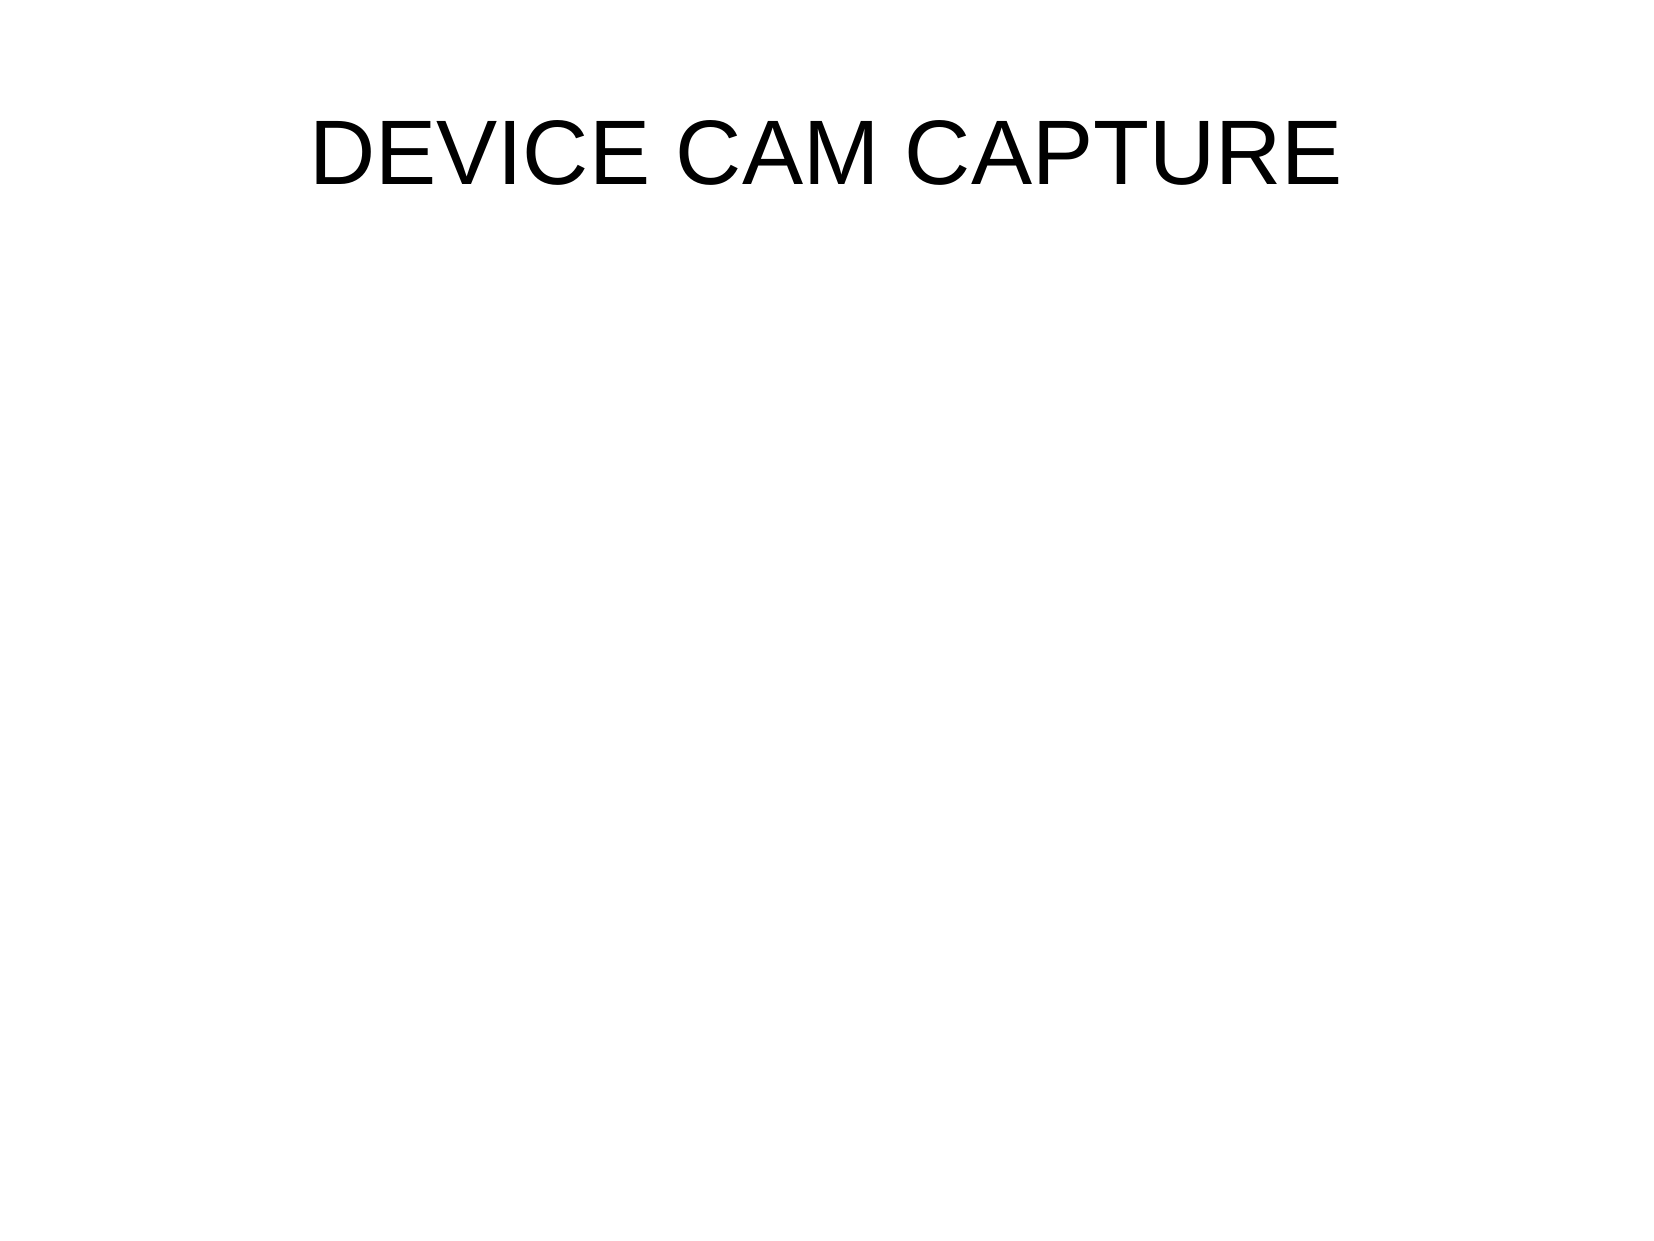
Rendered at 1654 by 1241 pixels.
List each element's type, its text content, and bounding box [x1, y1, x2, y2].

title DEVICE CAM CAPTURE [82, 49, 1571, 257]
